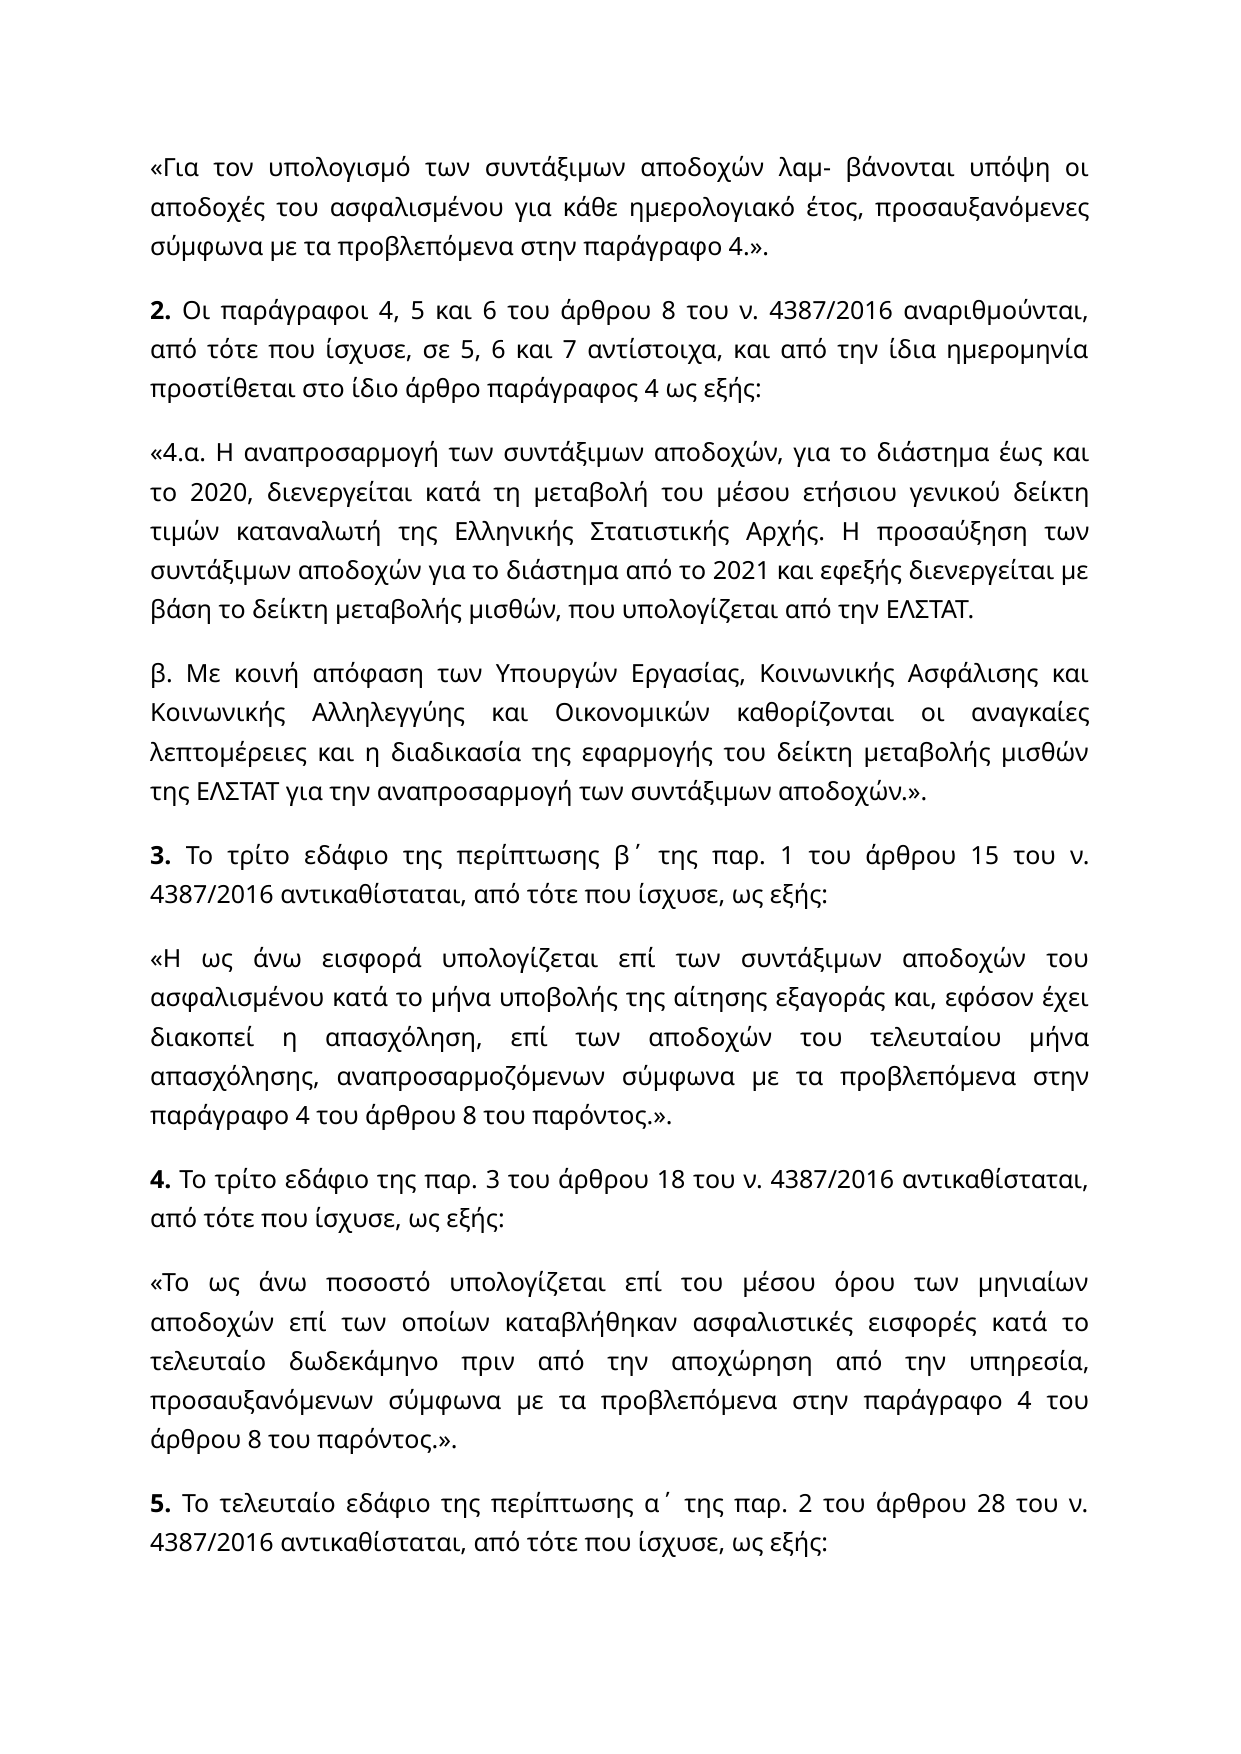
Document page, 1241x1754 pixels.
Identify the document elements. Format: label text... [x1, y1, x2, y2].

text 2. Οι παράγραφοι 4, 5 και 6 του άρθρου 8 του ν. 4387/2016 αναριθμούνται, από τότε που ίσχυσε, σε 5, 6 και 7 αντίστοιχα, και από την ίδια ημερομηνία προστίθεται στο ίδιο άρθρο παράγραφος 4 ως εξής: [150, 292, 1090, 405]
text 3. Το τρίτο εδάφιο της περίπτωσης β΄ της παρ. 1 του άρθρου 15 του ν. 4387/2016 αντικαθίσταται, από τότε που ίσχυσε, ως εξής: [150, 837, 1090, 911]
text 5. Το τελευταίο εδάφιο της περίπτωσης α΄ της παρ. 2 του άρθρου 28 του ν. 4387/2016 αντικαθίσταται, από τότε που ίσχυσε, ως εξής: [150, 1486, 1090, 1559]
text «Το ως άνω ποσοστό υπολογίζεται επί του μέσου όρου των μηνιαίων αποδοχών επί των οποίων καταβλήθηκαν ασφαλιστικές εισφορές κατά το τελευταίο δωδεκάμηνο πριν από την αποχώρηση από την υπηρεσία, προσαυξανόμενων σύμφωνα με τα προβλεπόμενα στην παράγραφο 4 του άρθρου 8 του παρόντος.». [150, 1265, 1090, 1456]
text 4. Το τρίτο εδάφιο της παρ. 3 του άρθρου 18 του ν. 4387/2016 αντικαθίσταται, από τότε που ίσχυσε, ως εξής: [150, 1162, 1090, 1235]
text β. Με κοινή απόφαση των Υπουργών Εργασίας, Κοινωνικής Ασφάλισης και Κοινωνικής Αλληλεγγύης και Οικονομικών καθορίζονται οι αναγκαίες λεπτομέρειες και η διαδικασία της εφαρμογής του δείκτη μεταβολής μισθών της ΕΛΣΤΑΤ για την αναπροσαρμογή των συντάξιμων αποδοχών.». [150, 656, 1090, 807]
text «4.α. Η αναπροσαρμογή των συντάξιμων αποδοχών, για το διάστημα έως και το 2020, διενεργείται κατά τη μεταβολή του μέσου ετήσιου γενικού δείκτη τιμών καταναλωτή της Ελληνικής Στατιστικής Αρχής. Η προσαύξηση των συντάξιμων αποδοχών για το διάστημα από το 2021 και εφεξής διενεργείται με βάση το δείκτη μεταβολής μισθών, που υπολογίζεται από την ΕΛΣΤΑΤ. [150, 435, 1090, 626]
text «Η ως άνω εισφορά υπολογίζεται επί των συντάξιμων αποδοχών του ασφαλισμένου κατά το μήνα υποβολής της αίτησης εξαγοράς και, εφόσον έχει διακοπεί η απασχόληση, επί των αποδοχών του τελευταίου μήνα απασχόλησης, αναπροσαρμοζόμενων σύμφωνα με τα προβλεπόμενα στην παράγραφο 4 του άρθρου 8 του παρόντος.». [150, 941, 1090, 1132]
text «Για τον υπολογισμό των συντάξιμων αποδοχών λαμ- βάνονται υπόψη οι αποδοχές του ασφαλισμένου για κάθε ημερολογιακό έτος, προσαυξανόμενες σύμφωνα με τα προβλεπόμενα στην παράγραφο 4.». [150, 150, 1090, 262]
